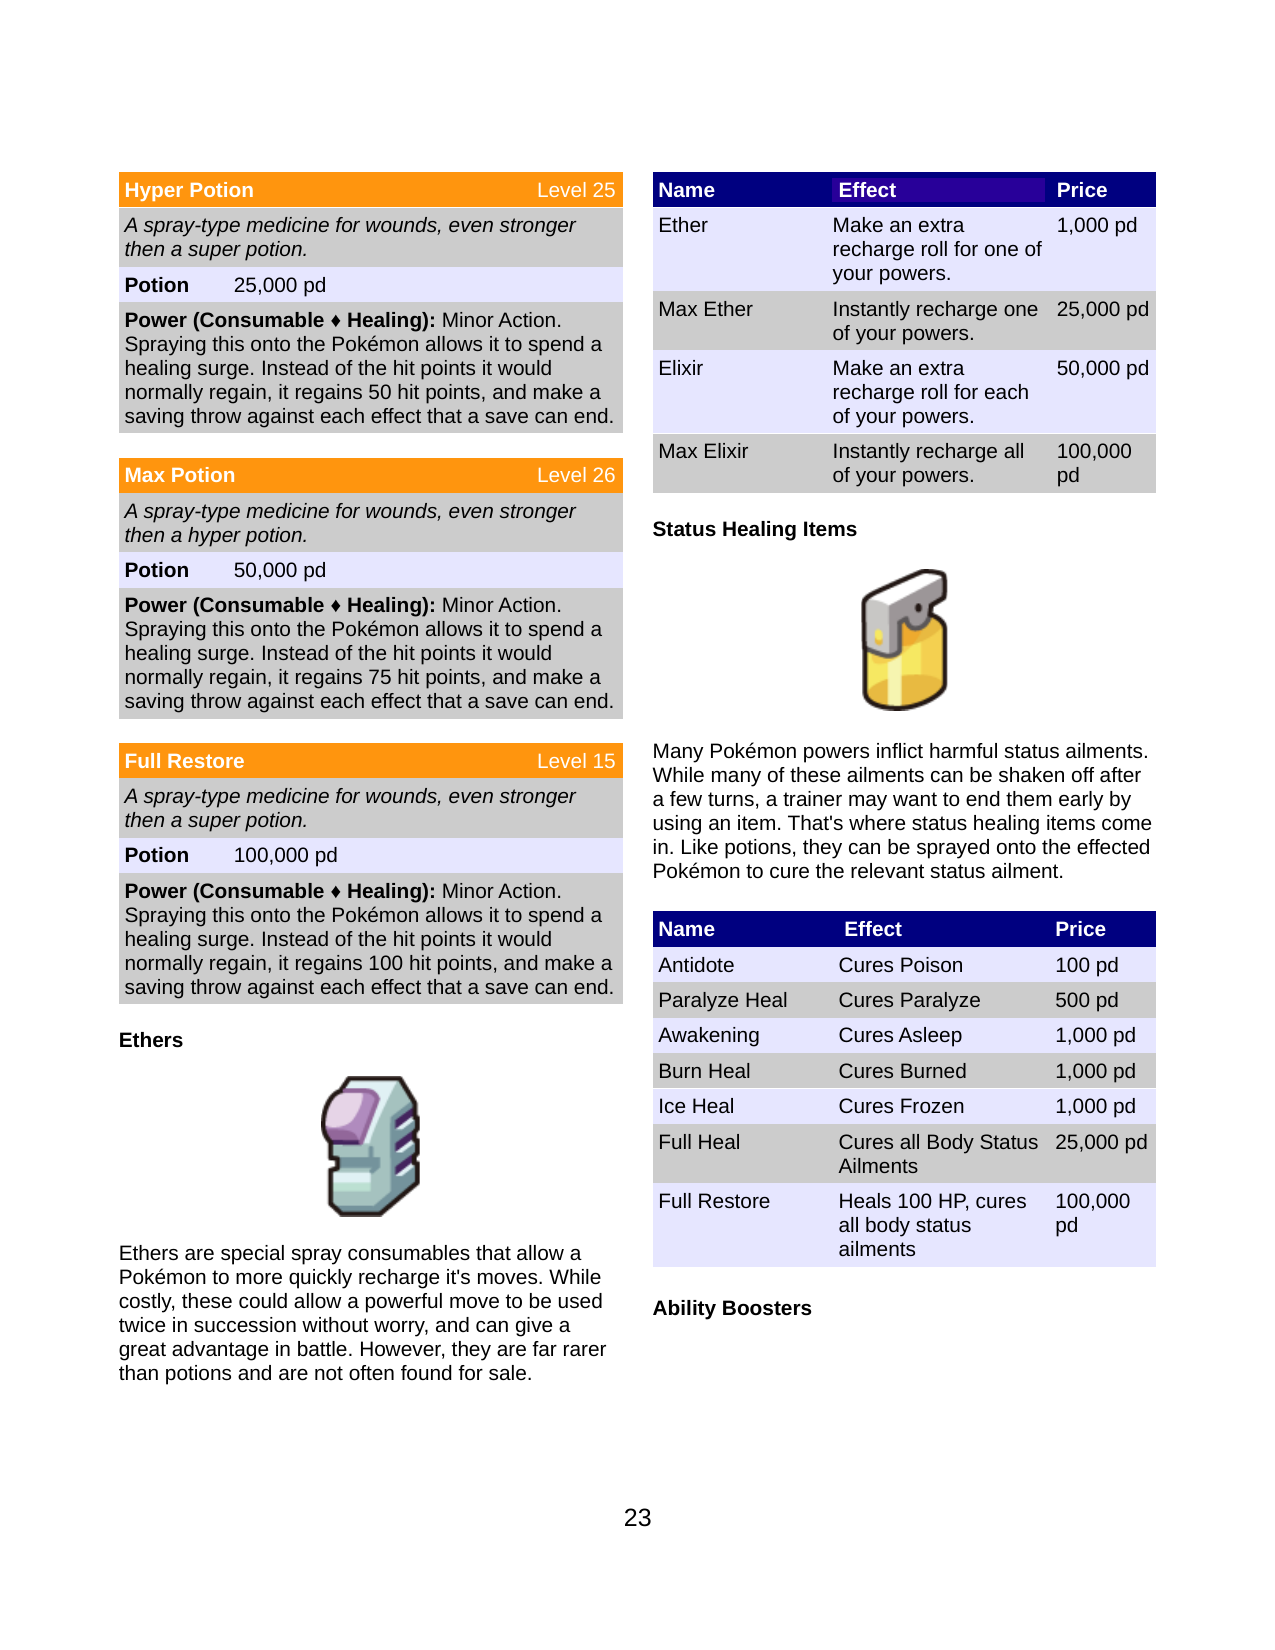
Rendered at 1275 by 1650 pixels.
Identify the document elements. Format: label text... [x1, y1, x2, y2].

table_cell Cures Paralyze [833, 982, 1049, 1018]
table_cell Power (Consumable ♦ Healing): Minor Action. Spraying this onto the Pokémon allows it to spend a healing surge. Instead of the hit points it would normally regain, it regains 100 hit points, and make a saving throw against each effect that a save can end. [119, 873, 623, 1004]
table_cell Cures Burned [833, 1053, 1049, 1088]
table_cell Potion [119, 552, 228, 588]
table_cell Cures Asleep [833, 1018, 1049, 1053]
table_header Effect [833, 911, 1049, 947]
table_cell A spray-type medicine for wounds, even stronger then a super potion. [119, 778, 623, 838]
table_header Price [1049, 911, 1156, 947]
table_cell Paralyze Heal [653, 982, 833, 1018]
table_cell Heals 100 HP, cures all body status ailments [833, 1183, 1049, 1267]
picture [861, 569, 948, 711]
table_cell Full Heal [653, 1124, 833, 1183]
table_cell Potion [119, 838, 228, 873]
table_cell 1,000 pd [1049, 1089, 1156, 1124]
table_header Hyper Potion [119, 172, 531, 207]
table_cell Antidote [653, 947, 833, 982]
table_cell 1,000 pd [1049, 1018, 1156, 1053]
table_cell Ether [653, 208, 827, 291]
table_cell Make an extra recharge roll for each of your powers. [827, 350, 1051, 433]
table_header Name [653, 172, 827, 207]
text Many Pokémon powers inflict harmful status ailments. While many of these ailments can be shaken off after a few turns, a trainer may want to end them early by using an item. That's where status healing items come in. Like potions, they can be sprayed onto the effected Pokémon to cure the relevant status ailment. [652, 739, 1156, 883]
table_cell 100,000 pd [1049, 1183, 1156, 1267]
table_cell 1,000 pd [1051, 208, 1156, 291]
table_header Level 26 [531, 458, 623, 493]
text Ethers are special spray consumables that allow a Pokémon to more quickly recharge it's moves. While costly, these could allow a powerful move to be used twice in succession without worry, and can give a great advantage in battle. However, they are far rarer than potions and are not often found for sale. [118, 1241, 622, 1384]
table_cell Max Elixir [653, 434, 827, 493]
table_header Level 25 [531, 172, 623, 207]
table_cell Elixir [653, 350, 827, 433]
table_cell Full Restore [653, 1183, 833, 1267]
table_cell 100,000 pd [228, 838, 623, 873]
table_cell Power (Consumable ♦ Healing): Minor Action. Spraying this onto the Pokémon allows it to spend a healing surge. Instead of the hit points it would normally regain, it regains 50 hit points, and make a saving throw against each effect that a save can end. [119, 302, 623, 433]
table_cell Cures Frozen [833, 1089, 1049, 1124]
table_cell 50,000 pd [228, 552, 623, 588]
table_cell Cures all Body Status Ailments [833, 1124, 1049, 1183]
table_header Full Restore [119, 743, 531, 778]
table_cell 50,000 pd [1051, 350, 1156, 433]
table_cell Power (Consumable ♦ Healing): Minor Action. Spraying this onto the Pokémon allows it to spend a healing surge. Instead of the hit points it would normally regain, it regains 75 hit points, and make a saving throw against each effect that a save can end. [119, 588, 623, 719]
picture [321, 1076, 420, 1217]
table_cell 1,000 pd [1049, 1053, 1156, 1088]
table_cell Cures Poison [833, 947, 1049, 982]
table_cell Instantly recharge all of your powers. [827, 434, 1051, 493]
table_header Max Potion [119, 458, 531, 493]
table_cell Potion [119, 267, 228, 302]
table_cell 25,000 pd [1049, 1124, 1156, 1183]
table_header Effect [827, 172, 1051, 207]
table_cell Burn Heal [653, 1053, 833, 1088]
table_cell Max Ether [653, 291, 827, 350]
text Ability Boosters [652, 1295, 1156, 1319]
table_cell 25,000 pd [1051, 291, 1156, 350]
table_cell Awakening [653, 1018, 833, 1053]
table_cell Make an extra recharge roll for one of your powers. [827, 208, 1051, 291]
table_cell Instantly recharge one of your powers. [827, 291, 1051, 350]
table_header Price [1051, 172, 1156, 207]
table_cell A spray-type medicine for wounds, even stronger then a hyper potion. [119, 493, 623, 552]
table_cell 100 pd [1049, 947, 1156, 982]
table_cell 100,000 pd [1051, 434, 1156, 493]
table_header Level 15 [531, 743, 623, 778]
table_cell 25,000 pd [228, 267, 623, 302]
table_cell 500 pd [1049, 982, 1156, 1018]
table_header Name [653, 911, 833, 947]
text Status Healing Items [652, 517, 1156, 541]
table_cell Ice Heal [653, 1089, 833, 1124]
text Ethers [118, 1028, 622, 1052]
table_cell A spray-type medicine for wounds, even stronger then a super potion. [119, 208, 623, 267]
